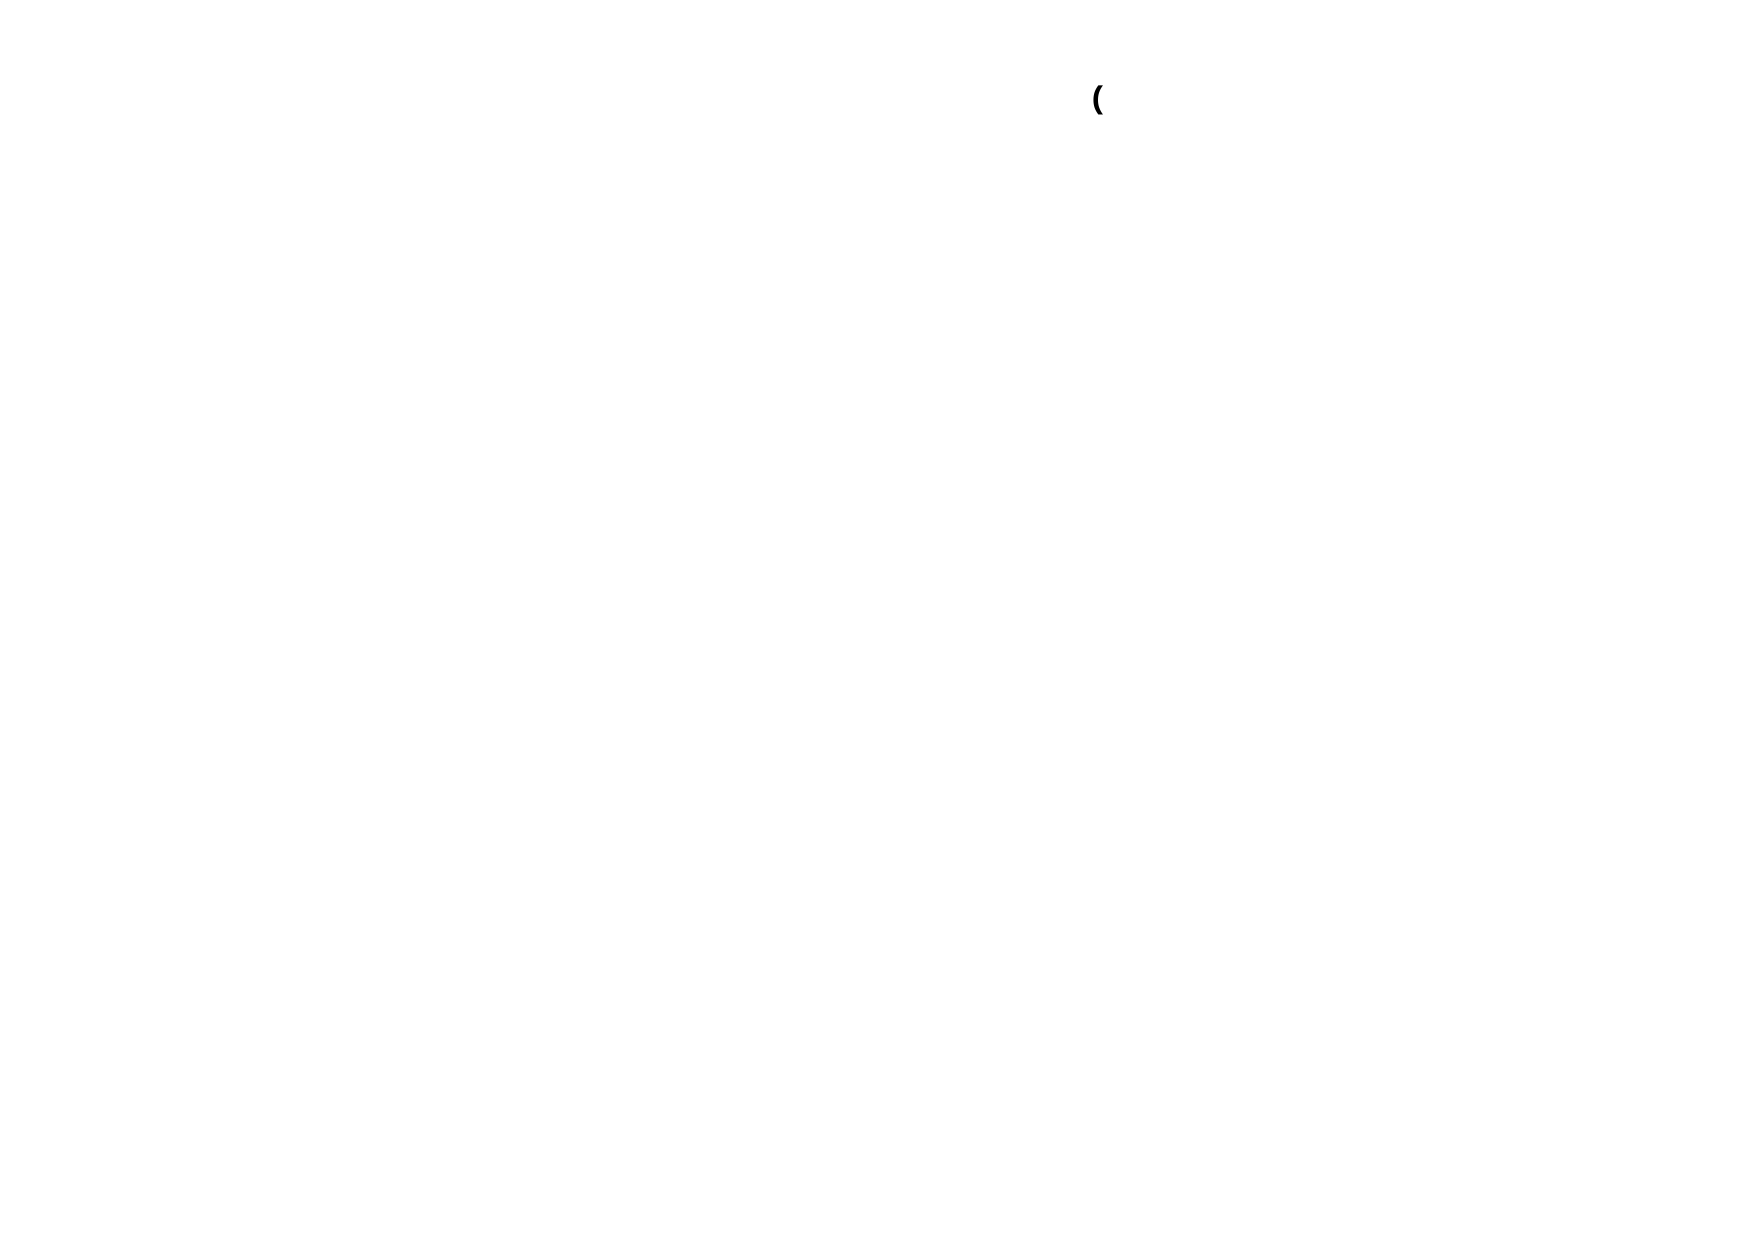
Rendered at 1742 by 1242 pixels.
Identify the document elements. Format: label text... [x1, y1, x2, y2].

text ( [1086, 79, 1108, 115]
